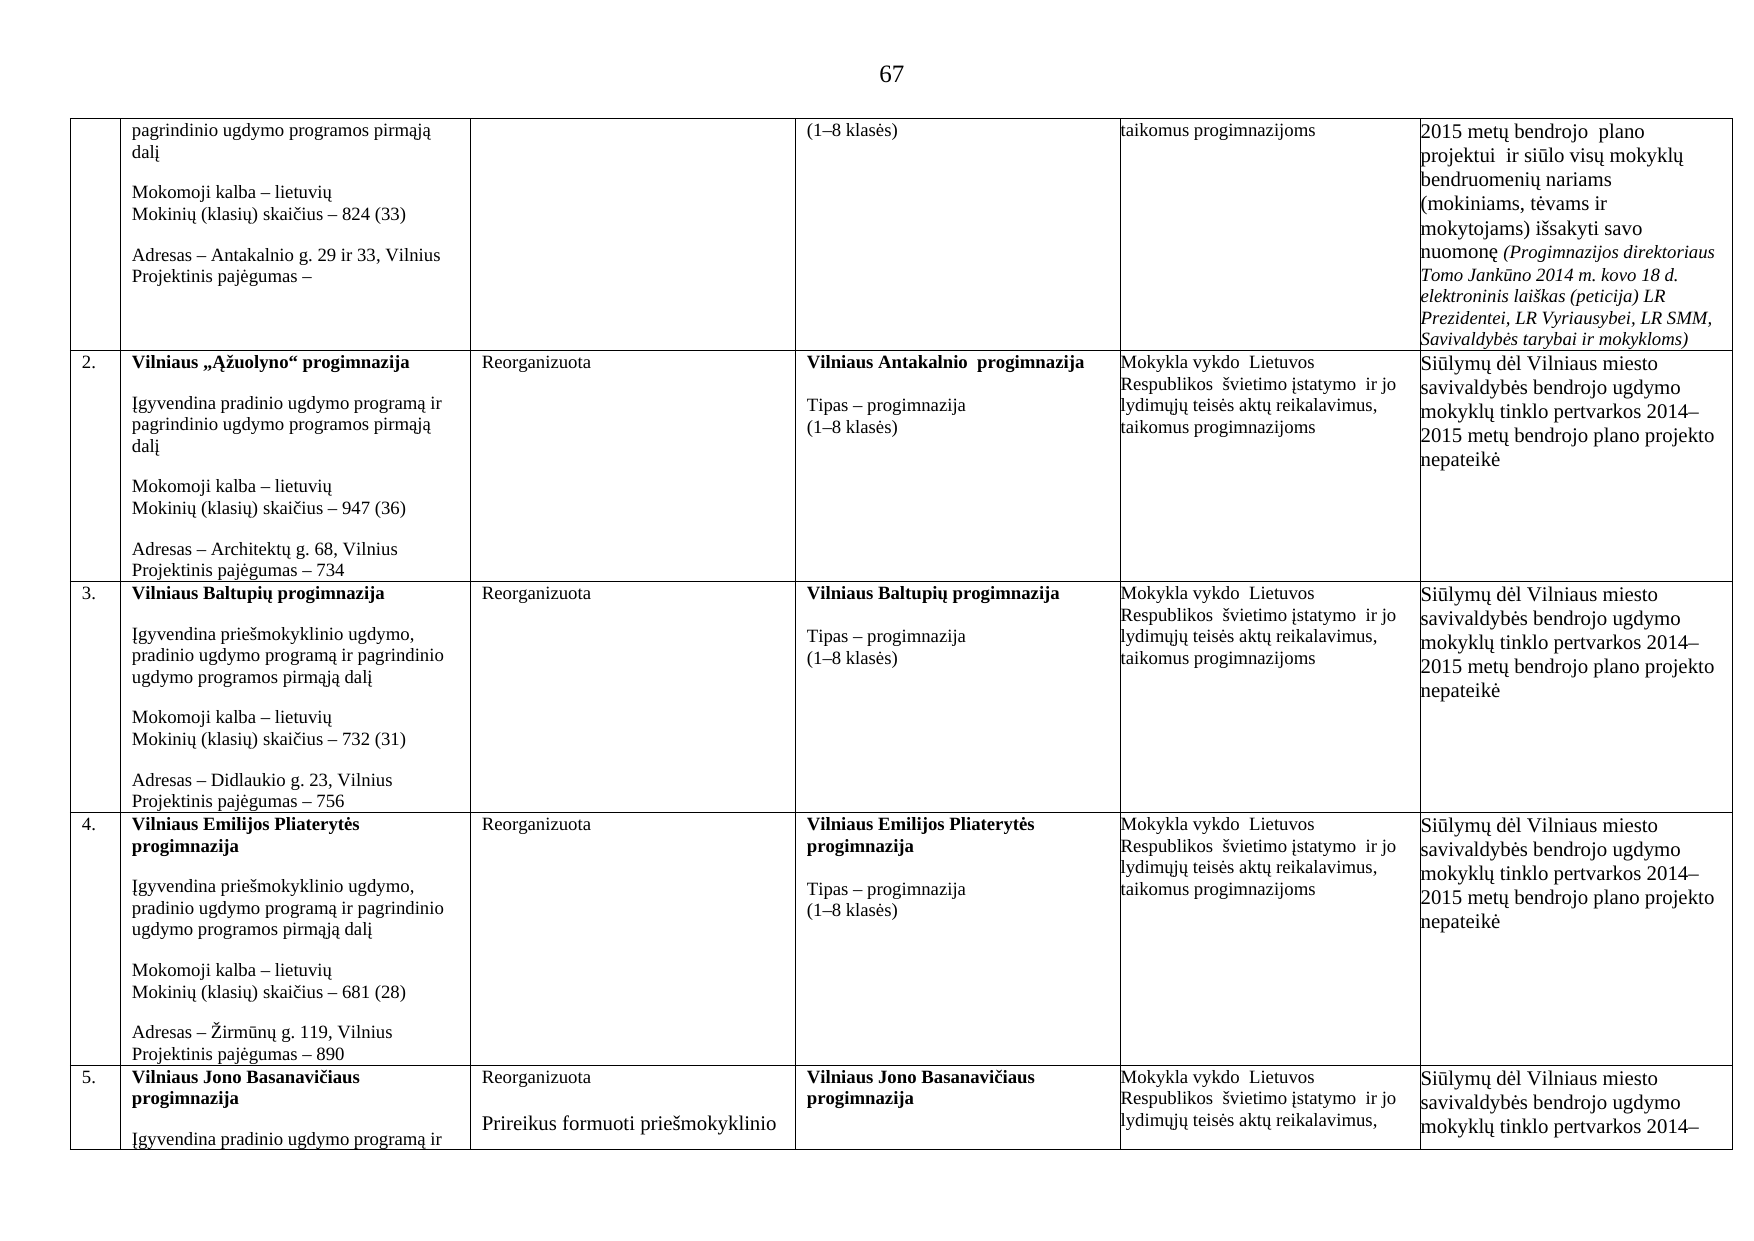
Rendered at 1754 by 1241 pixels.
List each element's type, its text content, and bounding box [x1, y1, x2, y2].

table_cell 5. [71, 1066, 120, 1149]
table_cell Siūlymų dėl Vilniaus miesto savivaldybės bendrojo ugdymo mokyklų tinklo pertvarkos 2014–2015 metų bendrojo plano projekto nepateikė [1421, 582, 1732, 812]
table_cell Mokykla vykdo Lietuvos Respublikos švietimo įstatymo ir jo lydimųjų teisės aktų reikalavimus, taikomus progimnazijoms [1121, 582, 1420, 812]
table_cell Vilniaus „Ąžuolyno“ progimnazija Įgyvendina pradinio ugdymo programą ir pagrindinio ugdymo programos pirmąją dalį Mokomoji kalba – lietuvių Mokinių (klasių) skaičius – 947 (36) Adresas – Architektų g. 68, Vilnius Projektinis pajėgumas – 734 [121, 351, 470, 581]
table_cell Reorganizuota [471, 813, 795, 1064]
table_cell Vilniaus Jono Basanavičiaus progimnazija Įgyvendina pradinio ugdymo programą ir [121, 1066, 470, 1149]
table_cell 2015 metų bendrojo plano projektui ir siūlo visų mokyklų bendruomenių nariams (mokiniams, tėvams ir mokytojams) išsakyti savo nuomonę (Progimnazijos direktoriaus Tomo Jankūno 2014 m. kovo 18 d. elektroninis laiškas (peticija) LR Prezidentei, LR Vyriausybei, LR SMM, Savivaldybės tarybai ir mokykloms) [1421, 119, 1732, 350]
table_cell taikomus progimnazijoms [1121, 119, 1420, 350]
table_cell Reorganizuota Prireikus formuoti priešmokyklinio [471, 1066, 795, 1149]
table_cell Siūlymų dėl Vilniaus miesto savivaldybės bendrojo ugdymo mokyklų tinklo pertvarkos 2014–2015 metų bendrojo plano projekto nepateikė [1421, 351, 1732, 581]
table_cell Vilniaus Baltupių progimnazija Įgyvendina priešmokyklinio ugdymo, pradinio ugdymo programą ir pagrindinio ugdymo programos pirmąją dalį Mokomoji kalba – lietuvių Mokinių (klasių) skaičius – 732 (31) Adresas – Didlaukio g. 23, Vilnius Projektinis pajėgumas – 756 [121, 582, 470, 812]
table_cell Mokykla vykdo Lietuvos Respublikos švietimo įstatymo ir jo lydimųjų teisės aktų reikalavimus, taikomus progimnazijoms [1121, 351, 1420, 581]
table_cell Reorganizuota [471, 582, 795, 812]
table_cell Vilniaus Emilijos Pliaterytės progimnazija Tipas – progimnazija (1–8 klasės) [796, 813, 1120, 1064]
table_cell Vilniaus Jono Basanavičiaus progimnazija [796, 1066, 1120, 1149]
table_cell 3. [71, 582, 120, 812]
table_cell [471, 119, 795, 350]
table_cell pagrindinio ugdymo programos pirmąją dalį Mokomoji kalba – lietuvių Mokinių (klasių) skaičius – 824 (33) Adresas – Antakalnio g. 29 ir 33, Vilnius Projektinis pajėgumas – [121, 119, 470, 350]
table_cell 2. [71, 351, 120, 581]
table_cell 4. [71, 813, 120, 1064]
table_cell Siūlymų dėl Vilniaus miesto savivaldybės bendrojo ugdymo mokyklų tinklo pertvarkos 2014– [1421, 1066, 1732, 1149]
table_cell Mokykla vykdo Lietuvos Respublikos švietimo įstatymo ir jo lydimųjų teisės aktų reikalavimus, taikomus progimnazijoms [1121, 813, 1420, 1064]
table_cell Reorganizuota [471, 351, 795, 581]
table_cell Siūlymų dėl Vilniaus miesto savivaldybės bendrojo ugdymo mokyklų tinklo pertvarkos 2014–2015 metų bendrojo plano projekto nepateikė [1421, 813, 1732, 1064]
table_cell Vilniaus Baltupių progimnazija Tipas – progimnazija (1–8 klasės) [796, 582, 1120, 812]
table_cell Vilniaus Antakalnio progimnazija Tipas – progimnazija (1–8 klasės) [796, 351, 1120, 581]
table_cell Mokykla vykdo Lietuvos Respublikos švietimo įstatymo ir jo lydimųjų teisės aktų reikalavimus, [1121, 1066, 1420, 1149]
table_cell Vilniaus Emilijos Pliaterytės progimnazija Įgyvendina priešmokyklinio ugdymo, pradinio ugdymo programą ir pagrindinio ugdymo programos pirmąją dalį Mokomoji kalba – lietuvių Mokinių (klasių) skaičius – 681 (28) Adresas – Žirmūnų g. 119, Vilnius Projektinis pajėgumas – 890 [121, 813, 470, 1064]
table_cell [71, 119, 120, 350]
table_cell (1–8 klasės) [796, 119, 1120, 350]
